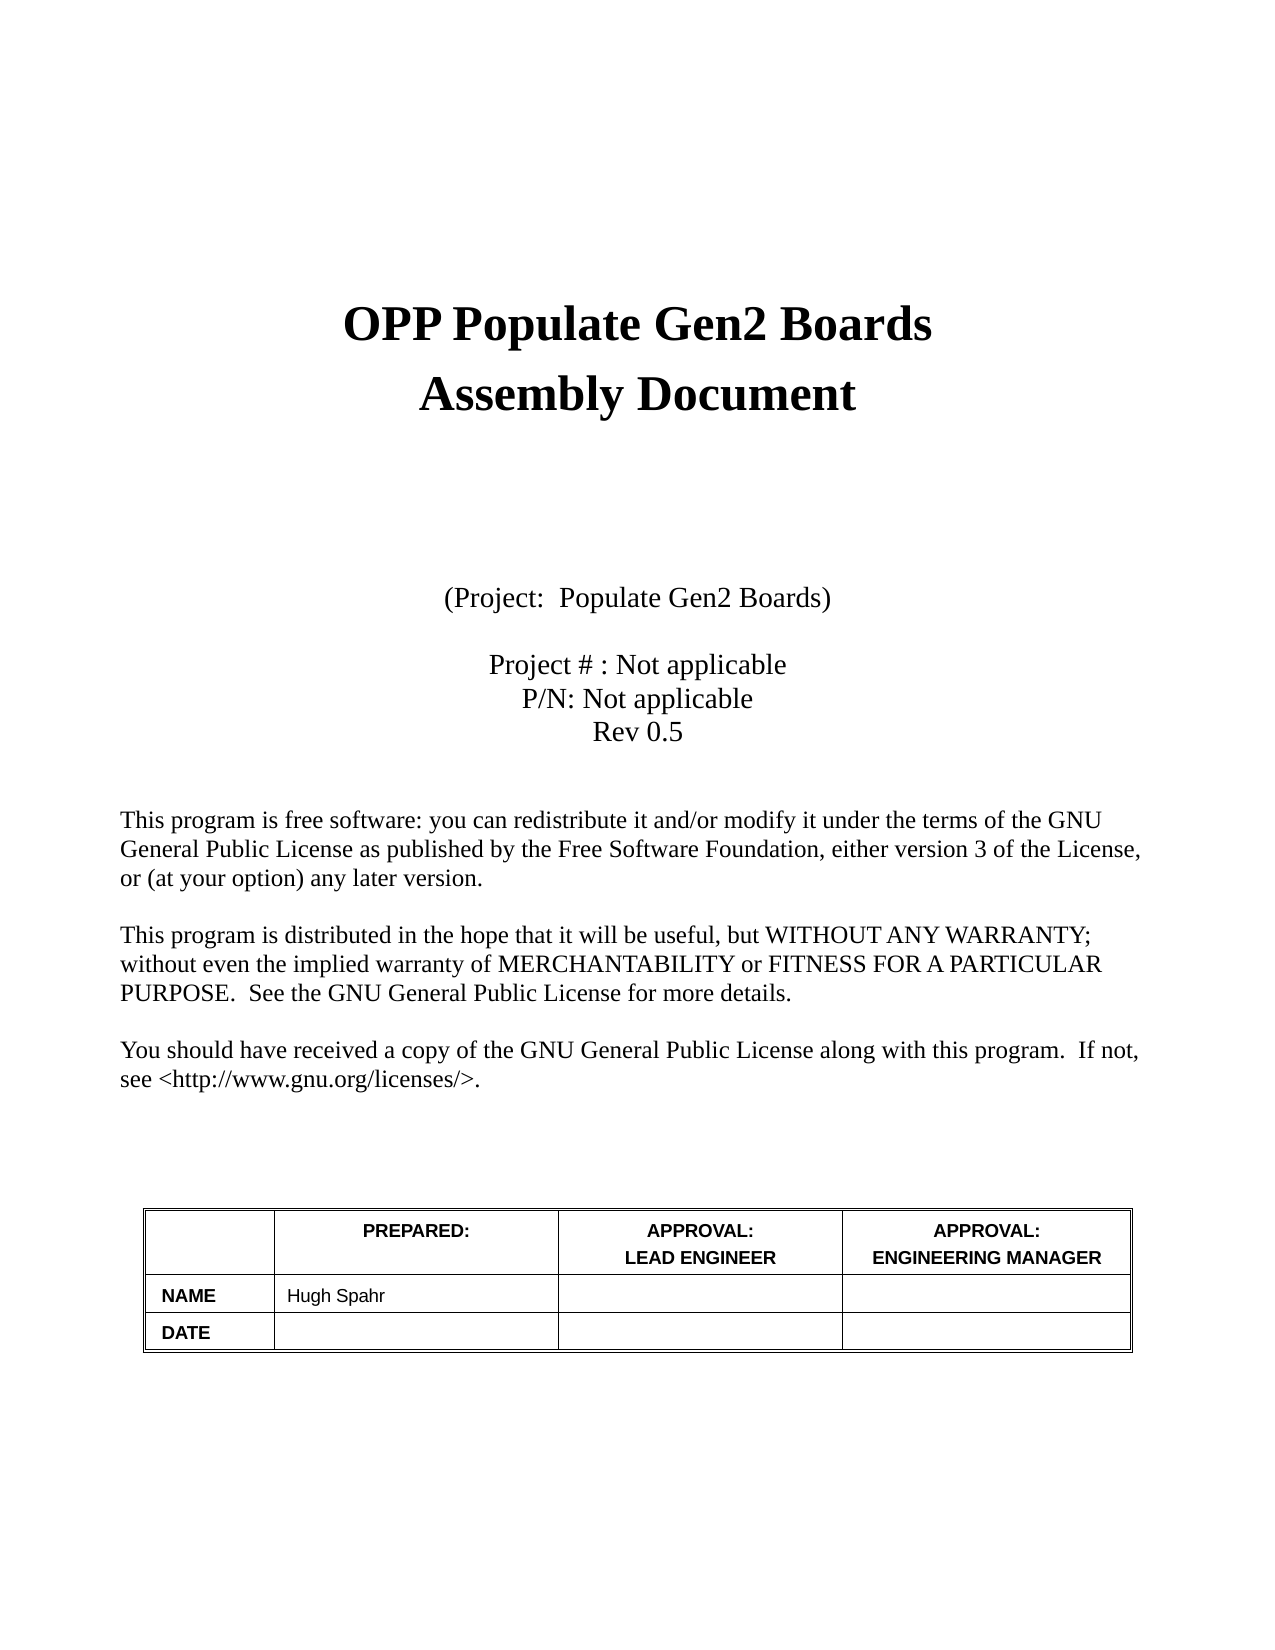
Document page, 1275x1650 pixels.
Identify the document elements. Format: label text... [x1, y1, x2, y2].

text Project # : Not applicable [120, 647, 1155, 681]
table_cell NAME [146, 1275, 274, 1312]
text Rev 0.5 [120, 714, 1155, 748]
text You should have received a copy of the GNU General Public License along with this program. If not, see <http://www.gnu.org/licenses/>. [120, 1036, 1155, 1093]
table_header APPROVAL: LEAD ENGINEER [559, 1211, 842, 1274]
table_cell [559, 1275, 842, 1312]
text This program is free software: you can redistribute it and/or modify it under the terms of the GNU General Public License as published by the Free Software Foundation, either version 3 of the License, or (at your option) any later version. [120, 806, 1155, 892]
table_cell [275, 1313, 558, 1349]
table_cell Hugh Spahr [275, 1275, 558, 1312]
table_header PREPARED: [275, 1211, 558, 1274]
text (Project: Populate Gen2 Boards) [120, 580, 1155, 614]
table_cell [559, 1313, 842, 1349]
table_header [146, 1211, 274, 1274]
text P/N: Not applicable [120, 681, 1155, 714]
table_cell [843, 1275, 1130, 1312]
text This program is distributed in the hope that it will be useful, but WITHOUT ANY WARRANTY; without even the implied warranty of MERCHANTABILITY or FITNESS FOR A PARTICULAR PURPOSE. See the GNU General Public License for more details. [120, 921, 1155, 1007]
table_cell [843, 1313, 1130, 1349]
text OPP Populate Gen2 Boards [120, 294, 1155, 351]
table_cell DATE [146, 1313, 274, 1349]
table_header APPROVAL: ENGINEERING MANAGER [843, 1211, 1130, 1274]
text Assembly Document [120, 364, 1155, 421]
